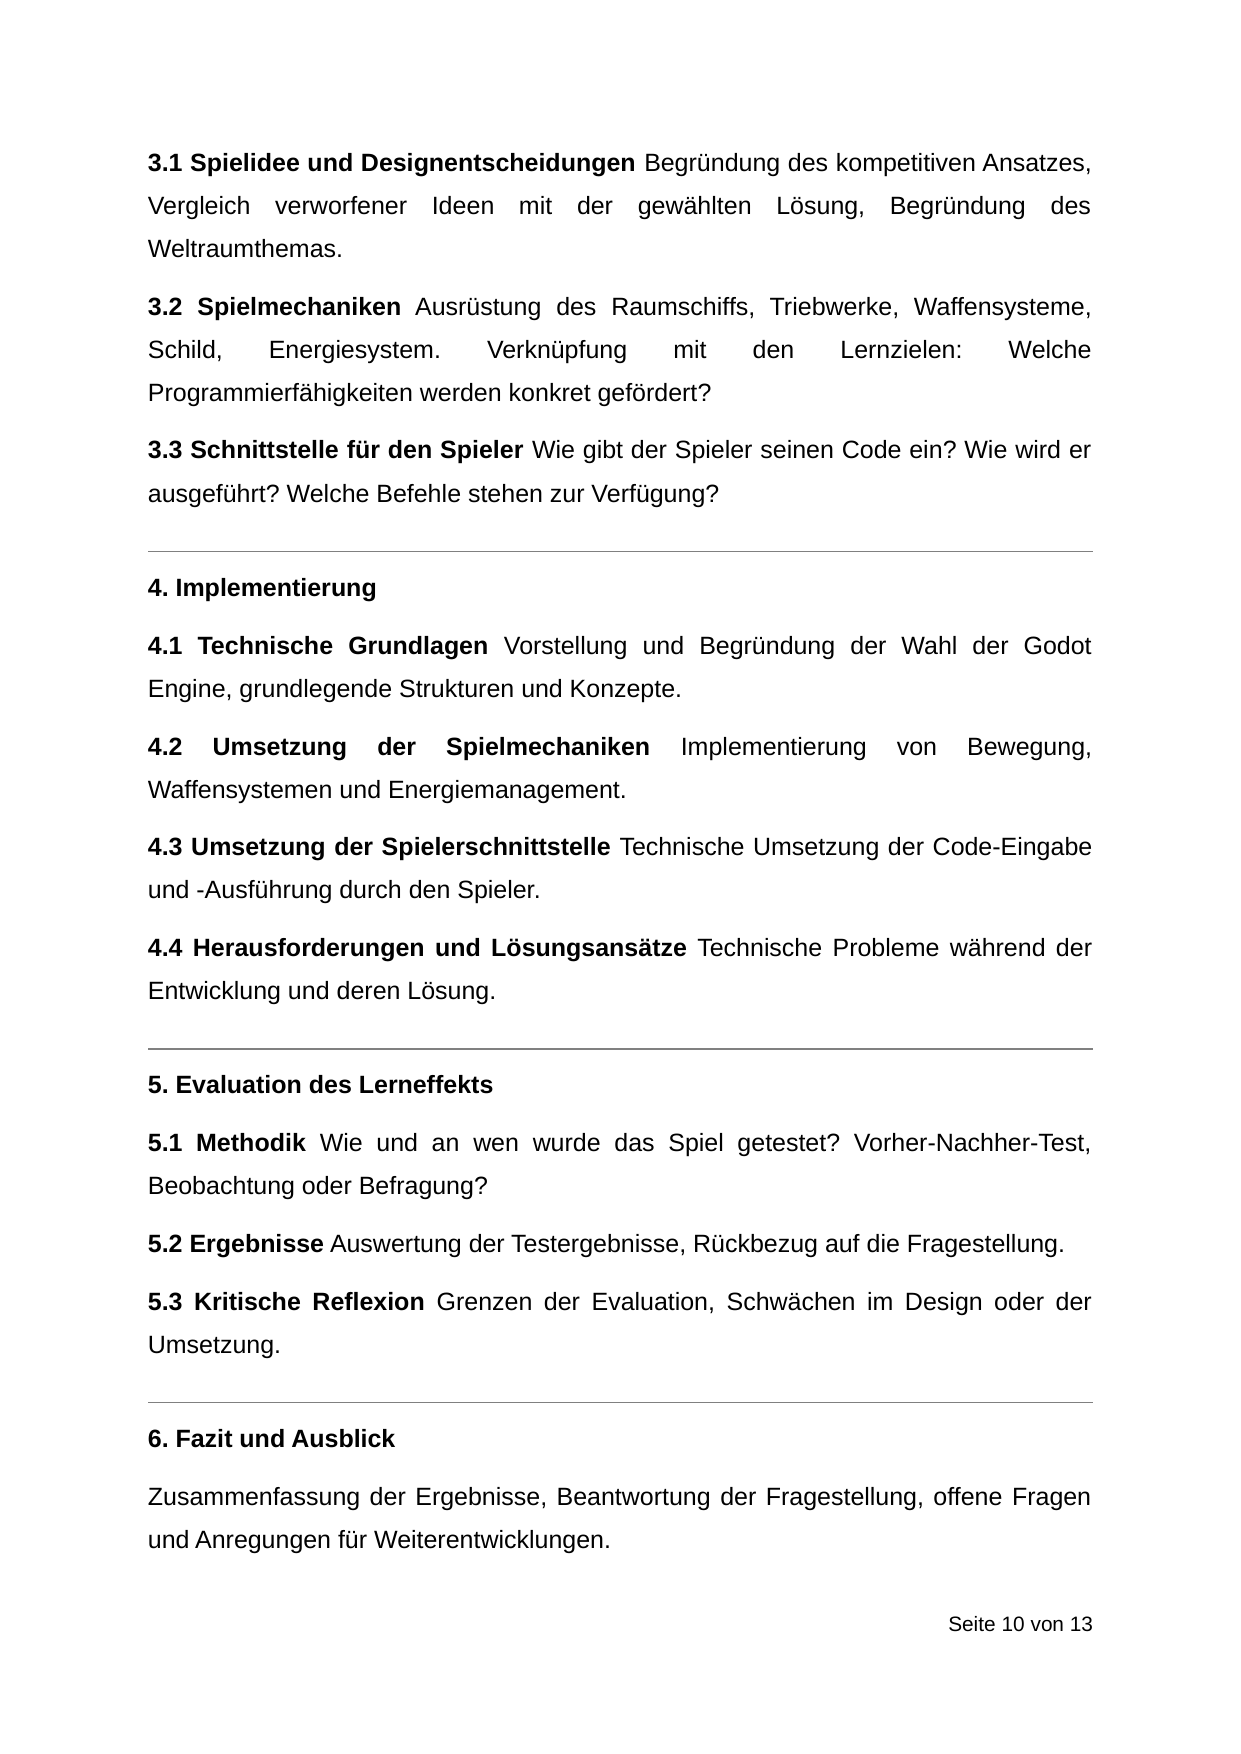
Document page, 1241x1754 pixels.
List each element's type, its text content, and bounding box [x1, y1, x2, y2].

text 5.3 Kritische Reflexion Grenzen der Evaluation, Schwächen im Design oder der Umsetzung. [148, 1287, 1093, 1359]
text 4.1 Technische Grundlagen Vorstellung und Begründung der Wahl der Godot Engine, grundlegende Strukturen und Konzepte. [148, 631, 1093, 702]
text 4.4 Herausforderungen und Lösungsansätze Technische Probleme während der Entwicklung und deren Lösung. [148, 933, 1093, 1005]
text 3.3 Schnittstelle für den Spieler Wie gibt der Spieler seinen Code ein? Wie wird er ausgeführt? Welche Befehle stehen zur Verfügung? [148, 436, 1093, 507]
text 5.1 Methodik Wie und an wen wurde das Spiel getestet? Vorher-Nachher-Test, Beobachtung oder Befragung? [148, 1128, 1093, 1200]
text 6. Fazit und Ausblick [148, 1424, 1093, 1453]
text Zusammenfassung der Ergebnisse, Beantwortung der Fragestellung, offene Fragen und Anregungen für Weiterentwicklungen. [148, 1482, 1093, 1554]
text 3.1 Spielidee und Designentscheidungen Begründung des kompetitiven Ansatzes, Vergleich verworfener Ideen mit der gewählten Lösung, Begründung des Weltraumthemas. [148, 148, 1093, 263]
text 5. Evaluation des Lerneffekts [148, 1071, 1093, 1099]
text 3.2 Spielmechaniken Ausrüstung des Raumschiffs, Triebwerke, Waffensysteme, Schild, Energiesystem. Verknüpfung mit den Lernzielen: Welche Programmierfähigkeiten werden konkret gefördert? [148, 292, 1093, 407]
text 4.3 Umsetzung der Spielerschnittstelle Technische Umsetzung der Code-Eingabe und -Ausführung durch den Spieler. [148, 832, 1093, 904]
text 5.2 Ergebnisse Auswertung der Testergebnisse, Rückbezug auf die Fragestellung. [148, 1229, 1093, 1258]
text 4.2 Umsetzung der Spielmechaniken Implementierung von Bewegung, Waffensystemen und Energiemanagement. [148, 731, 1093, 803]
text 4. Implementierung [148, 573, 1093, 602]
